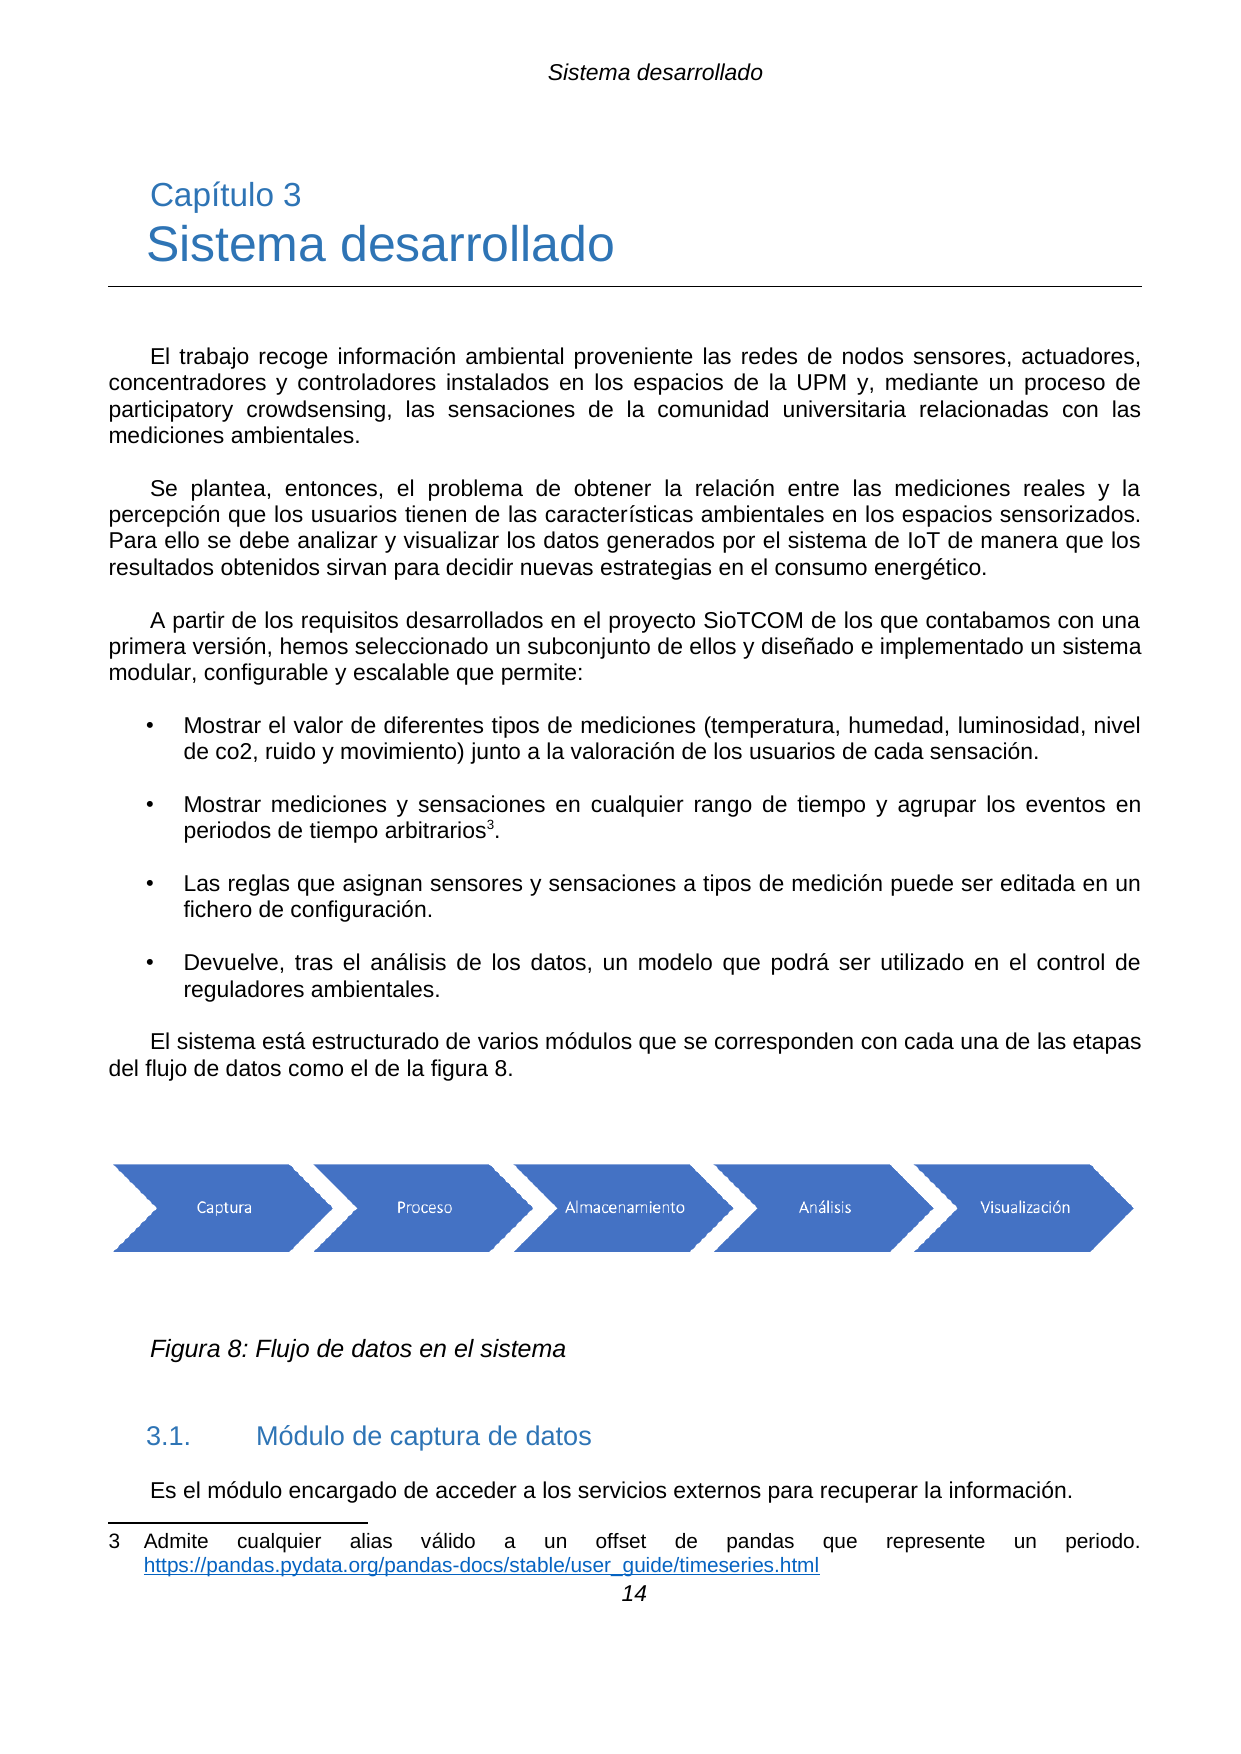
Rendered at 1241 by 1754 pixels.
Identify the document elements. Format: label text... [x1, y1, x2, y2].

list Mostrar mediciones y sensaciones en cualquier rango de tiempo y agrupar los eventos en periodos de tiempo arbitrarios. [146, 791, 1142, 844]
text El trabajo recoge información ambiental proveniente las redes de nodos sensores, actuadores, concentradores y controladores instalados en los espacios de la UPM y, mediante un proceso de participatory crowdsensing, las sensaciones de la comunidad universitaria relacionadas con las mediciones ambientales. [108, 343, 1142, 448]
text Figura 8: Flujo de datos en el sistema [108, 1322, 1142, 1363]
text El sistema está estructurado de varios módulos que se corresponden con cada una de las etapas del flujo de datos como el de la figura 8. [108, 1028, 1142, 1081]
list Las reglas que asignan sensores y sensaciones a tipos de medición puede ser editada en un fichero de configuración. [146, 870, 1142, 923]
subtitle Módulo de captura de datos [146, 1419, 1142, 1451]
text Se plantea, entonces, el problema de obtener la relación entre las mediciones reales y la percepción que los usuarios tienen de las características ambientales en los espacios sensorizados. Para ello se debe analizar y visualizar los datos generados por el sistema de IoT de manera que los resultados obtenidos sirvan para decidir nuevas estrategias en el consumo energético. [108, 475, 1142, 580]
text Es el módulo encargado de acceder a los servicios externos para recuperar la información. [108, 1477, 1142, 1503]
list Admite cualquier alias válido a un offset de pandas que represente un periodo. https://pandas.pydata.org/pandas-docs/stable/user_guide/timeseries.html [108, 1529, 1142, 1577]
text A partir de los requisitos desarrollados en el proyecto SioTCOM de los que contabamos con una primera versión, hemos seleccionado un subconjunto de ellos y diseñado e implementado un sistema modular, configurable y escalable que permite: [108, 607, 1142, 686]
picture [108, 1093, 1142, 1322]
list Mostrar el valor de diferentes tipos de mediciones (temperatura, humedad, luminosidad, nivel de co2, ruido y movimiento) junto a la valoración de los usuarios de cada sensación. [146, 712, 1142, 765]
subtitle Sistema desarrollado [108, 176, 1142, 271]
list Devuelve, tras el análisis de los datos, un modelo que podrá ser utilizado en el control de reguladores ambientales. [146, 949, 1142, 1002]
